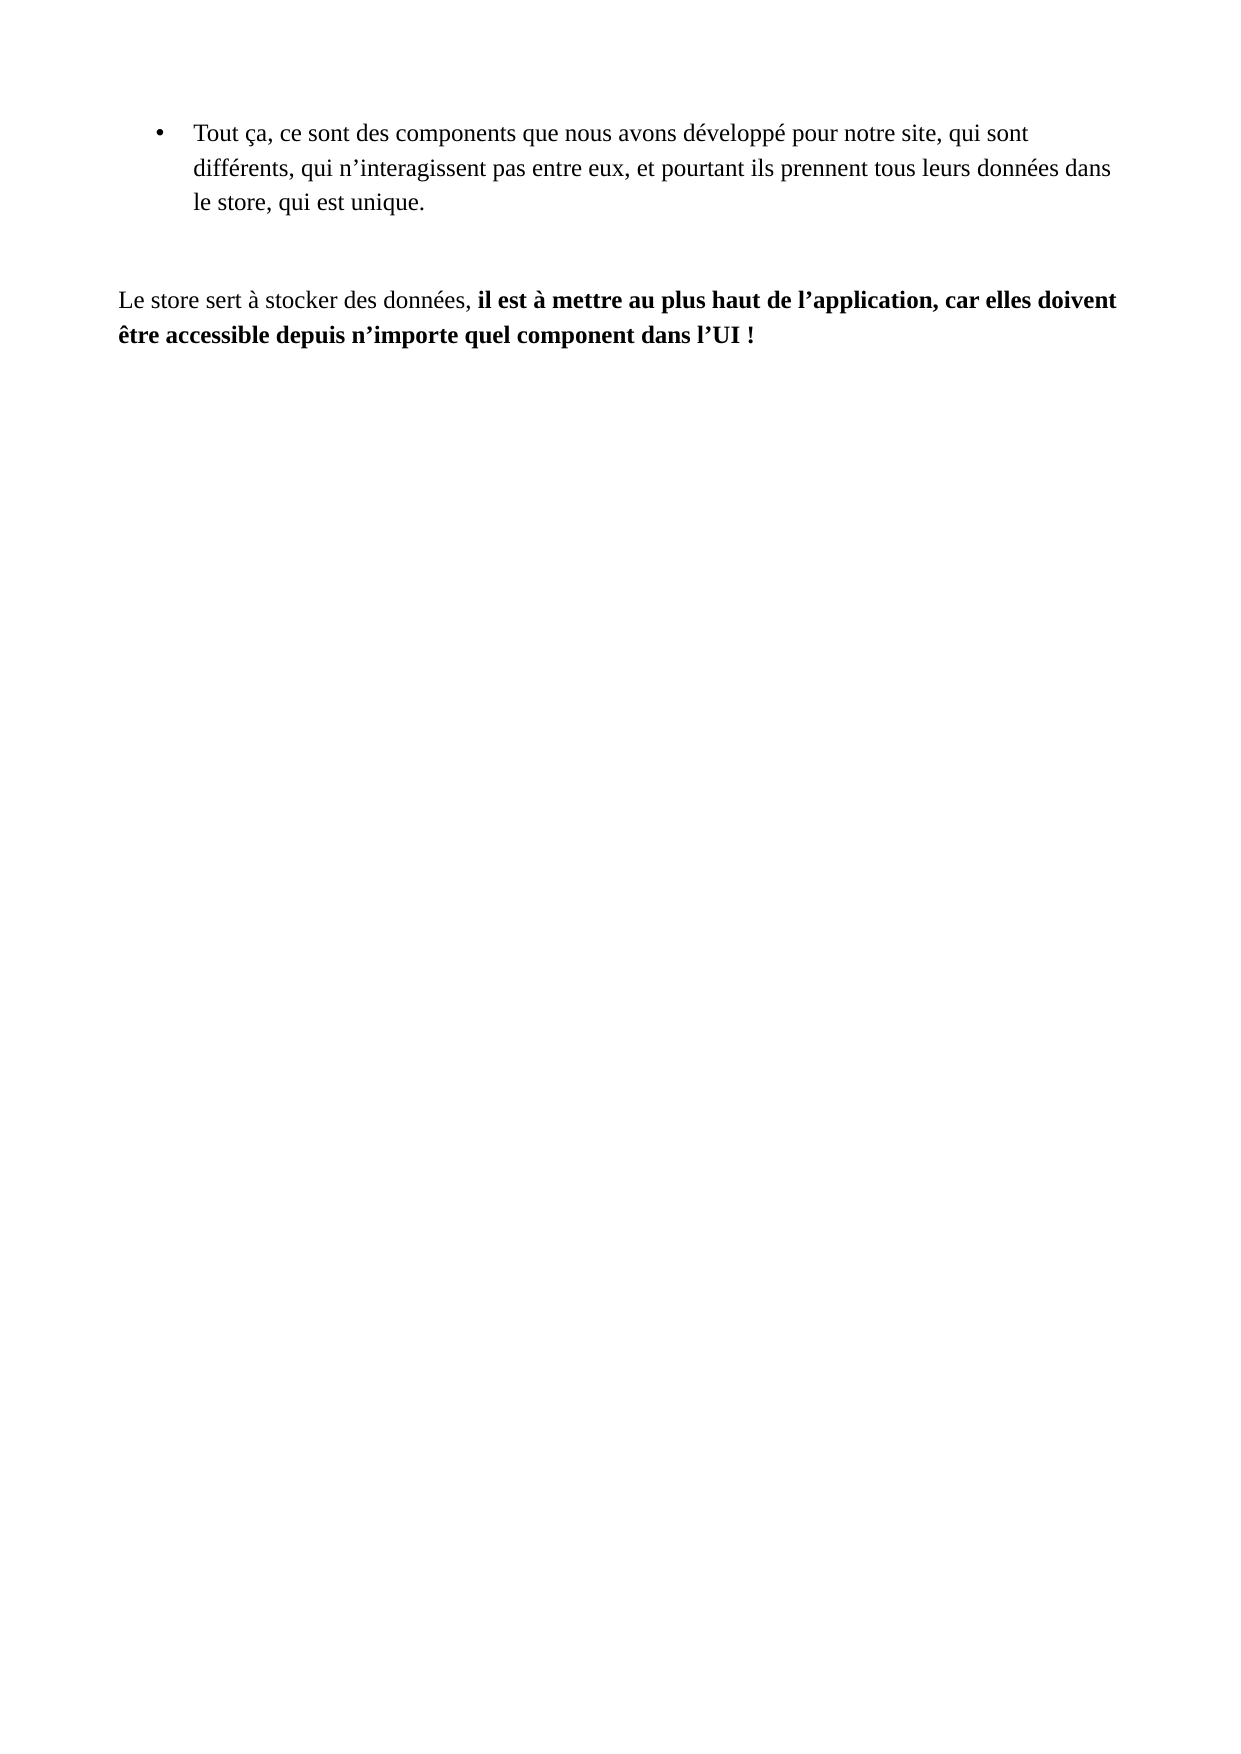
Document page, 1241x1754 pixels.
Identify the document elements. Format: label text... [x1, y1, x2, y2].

list Tout ça, ce sont des components que nous avons développé pour notre site, qui sont différents, qui n’interagissent pas entre eux, et pourtant ils prennent tous leurs données dans le store, qui est unique. [156, 118, 1122, 216]
text Le store sert à stocker des données, il est à mettre au plus haut de l’application, car elles doivent être accessible depuis n’importe quel component dans l’UI ! [118, 285, 1122, 348]
